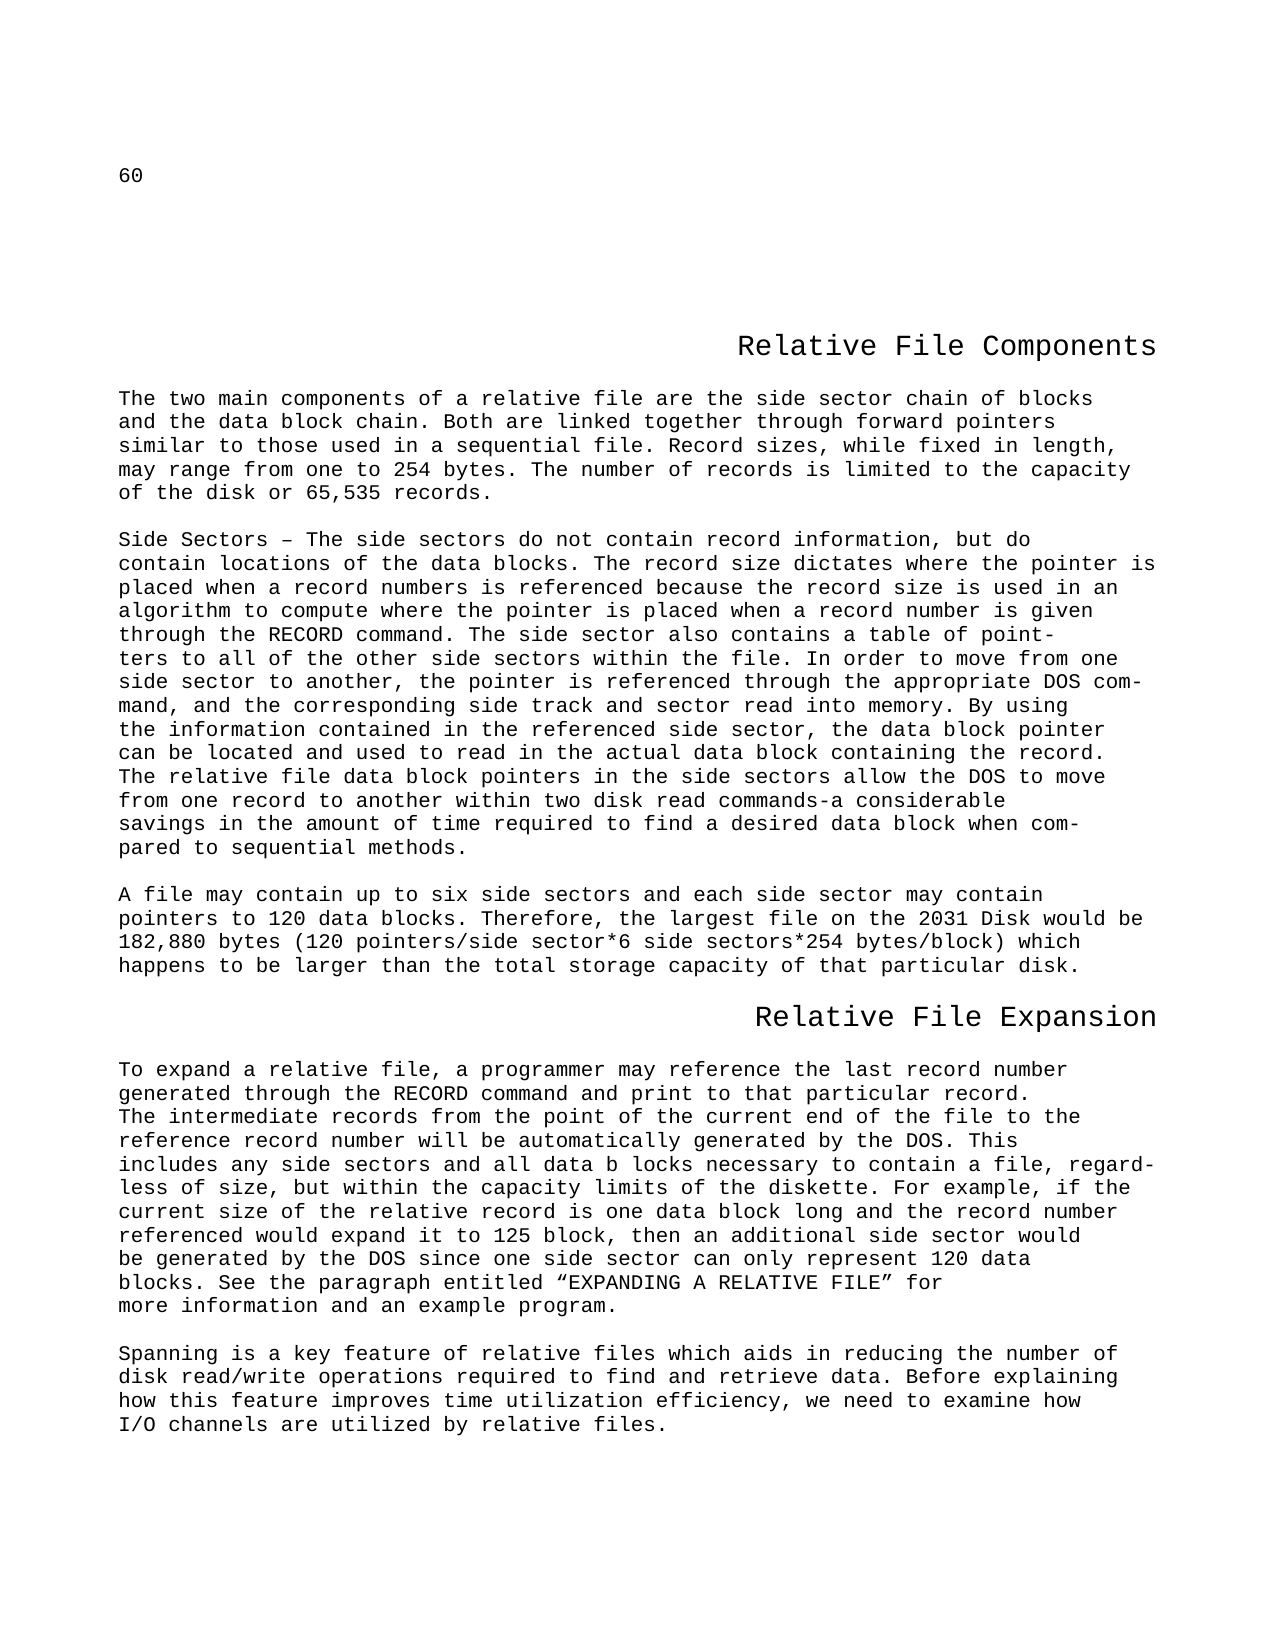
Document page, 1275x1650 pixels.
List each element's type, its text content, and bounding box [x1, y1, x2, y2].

text Relative File Expansion [118, 1002, 1157, 1035]
text Spanning is a key feature of relative files which aids in reducing the number of [118, 1343, 1157, 1366]
text To expand a relative file, a programmer may reference the last record number [118, 1059, 1157, 1083]
text 182,880 bytes (120 pointers/side sector*6 side sectors*254 bytes/block) which [118, 931, 1157, 955]
text from one record to another within two disk read commands-a considerable [118, 789, 1157, 813]
text through the RECORD command. The side sector also contains a table of point- [118, 624, 1157, 648]
text reference record number will be automatically generated by the DOS. This [118, 1130, 1157, 1154]
text referenced would expand it to 125 block, then an additional side sector would [118, 1224, 1157, 1248]
text of the disk or 65,535 records. [118, 482, 1157, 506]
text how this feature improves time utilization efficiency, we need to examine how [118, 1390, 1157, 1414]
text and the data block chain. Both are linked together through forward pointers [118, 411, 1157, 435]
text placed when a record numbers is referenced because the record size is used in an [118, 577, 1157, 600]
text 60 [118, 165, 1157, 189]
text ters to all of the other side sectors within the file. In order to move from one [118, 648, 1157, 671]
text I/O channels are utilized by relative files. [118, 1414, 1157, 1437]
text happens to be larger than the total storage capacity of that particular disk. [118, 955, 1157, 979]
text may range from one to 254 bytes. The number of records is limited to the capacity [118, 458, 1157, 482]
text disk read/write operations required to find and retrieve data. Before explaining [118, 1366, 1157, 1390]
text more information and an example program. [118, 1296, 1157, 1319]
text Relative File Components [118, 331, 1157, 364]
text side sector to another, the pointer is referenced through the appropriate DOS com- [118, 671, 1157, 695]
text pointers to 120 data blocks. Therefore, the largest file on the 2031 Disk would be [118, 908, 1157, 931]
text savings in the amount of time required to find a desired data block when com- [118, 813, 1157, 837]
text current size of the relative record is one data block long and the record number [118, 1201, 1157, 1224]
text can be located and used to read in the actual data block containing the record. [118, 742, 1157, 766]
text The intermediate records from the point of the current end of the file to the [118, 1106, 1157, 1130]
text Side Sectors – The side sectors do not contain record information, but do [118, 529, 1157, 553]
text The relative file data block pointers in the side sectors allow the DOS to move [118, 766, 1157, 789]
text be generated by the DOS since one side sector can only represent 120 data [118, 1248, 1157, 1272]
text similar to those used in a sequential file. Record sizes, while fixed in length, [118, 435, 1157, 458]
text includes any side sectors and all data b locks necessary to contain a file, regard- [118, 1154, 1157, 1177]
text The two main components of a relative file are the side sector chain of blocks [118, 388, 1157, 411]
text generated through the RECORD command and print to that particular record. [118, 1083, 1157, 1106]
text blocks. See the paragraph entitled “EXPANDING A RELATIVE FILE” for [118, 1272, 1157, 1296]
text the information contained in the referenced side sector, the data block pointer [118, 719, 1157, 742]
text mand, and the corresponding side track and sector read into memory. By using [118, 695, 1157, 719]
text pared to sequential methods. [118, 837, 1157, 861]
text A file may contain up to six side sectors and each side sector may contain [118, 884, 1157, 908]
text less of size, but within the capacity limits of the diskette. For example, if the [118, 1177, 1157, 1201]
text contain locations of the data blocks. The record size dictates where the pointer is [118, 553, 1157, 577]
text algorithm to compute where the pointer is placed when a record number is given [118, 600, 1157, 624]
